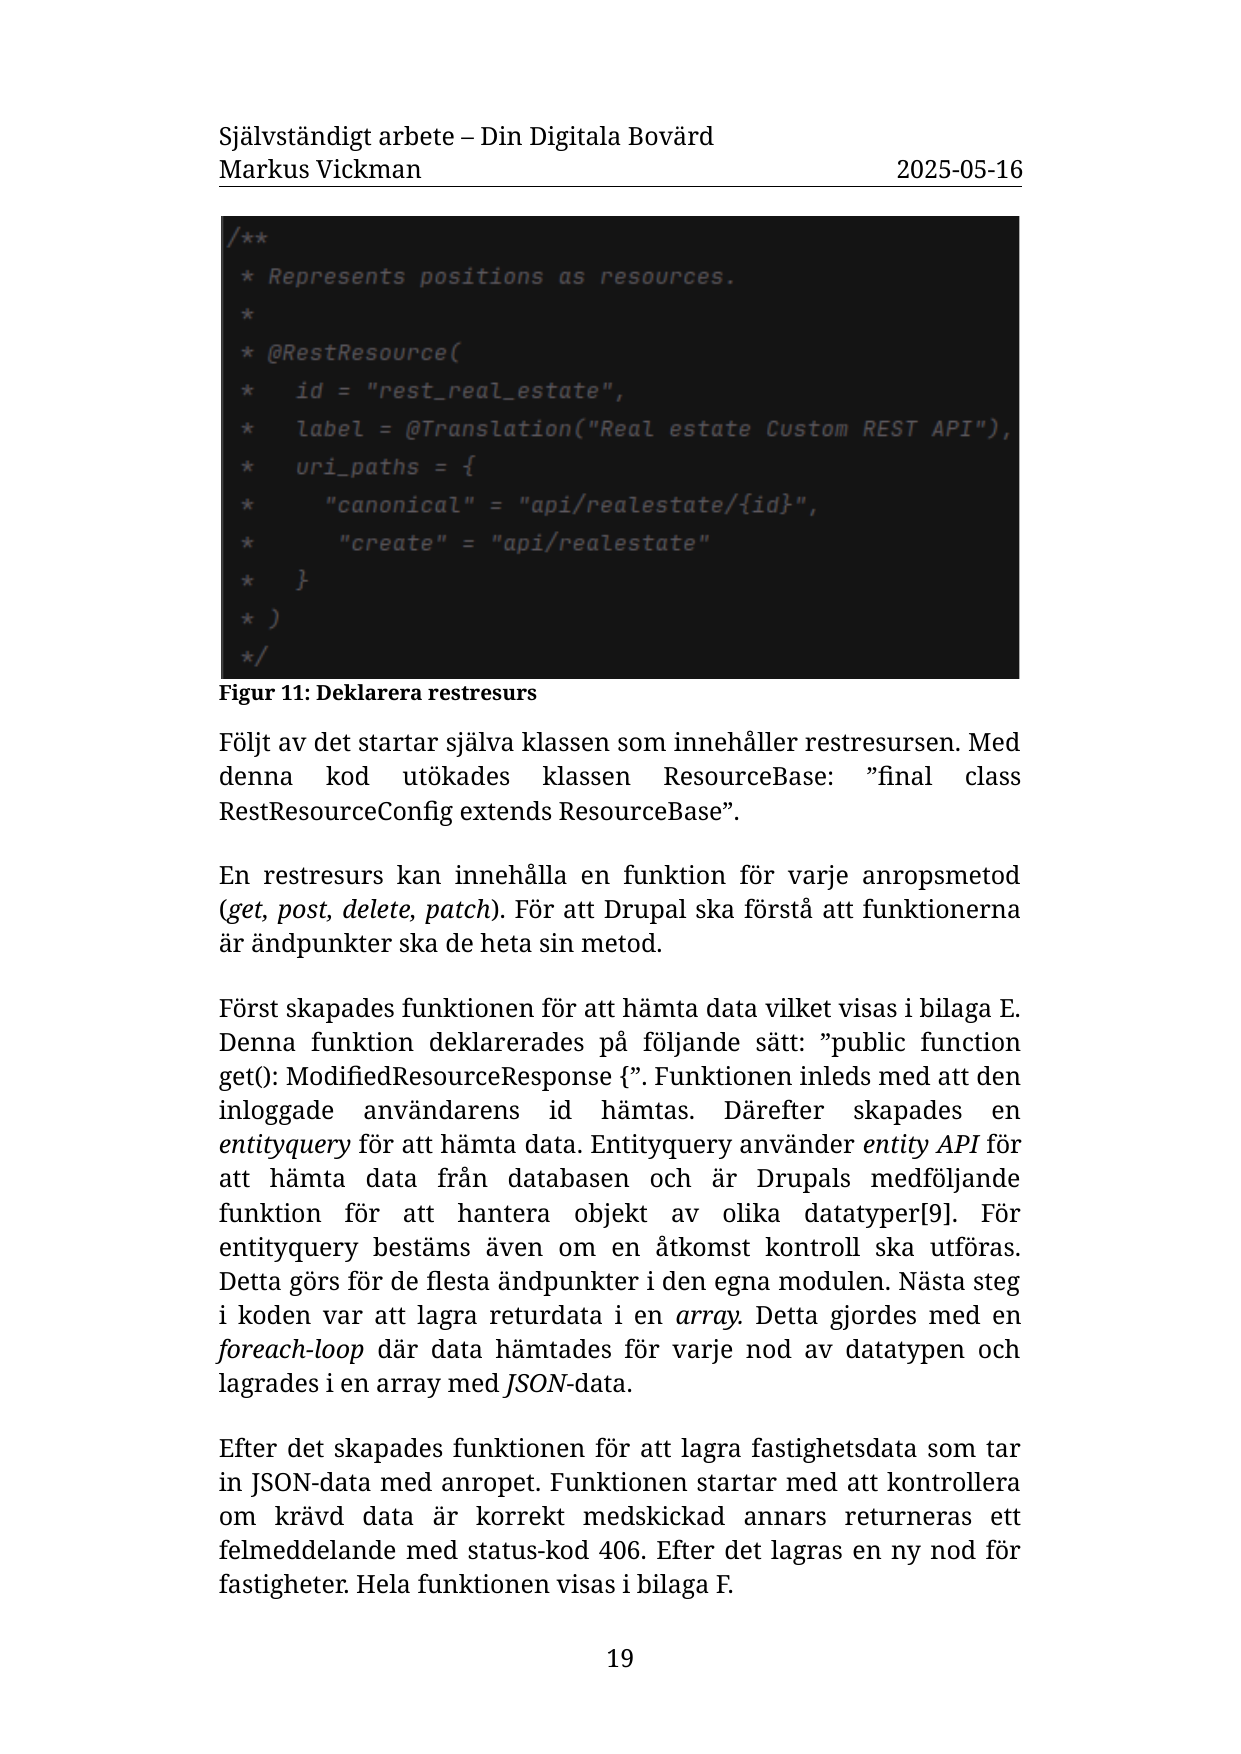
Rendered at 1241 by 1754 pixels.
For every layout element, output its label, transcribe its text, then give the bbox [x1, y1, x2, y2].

picture [221, 216, 1020, 679]
text Först skapades funktionen för att hämta data vilket visas i bilaga E. Denna funktion deklarerades på följande sätt: ”public function get(): ModifiedResourceResponse {”. Funktionen inleds med att den inloggade användarens id hämtas. Därefter skapades en entityquery för att hämta data. Entityquery använder entity API för att hämta data från databasen och är Drupals medföljande funktion för att hantera objekt av olika datatyper[9]. För entityquery bestäms även om en åtkomst kontroll ska utföras. Detta görs för de flesta ändpunkter i den egna modulen. Nästa steg i koden var att lagra returdata i en array. Detta gjordes med en foreach-loop där data hämtades för varje nod av datatypen och lagrades i en array med JSON-data. [218, 991, 1022, 1399]
text Figur 11: Deklarera restresurs [218, 679, 1022, 707]
text Efter det skapades funktionen för att lagra fastighetsdata som tar in JSON-data med anropet. Funktionen startar med att kontrollera om krävd data är korrekt medskickad annars returneras ett felmeddelande med status-kod 406. Efter det lagras en ny nod för fastigheter. Hela funktionen visas i bilaga F. [218, 1430, 1022, 1601]
text En restresurs kan innehålla en funktion för varje anropsmetod (get, post, delete, patch). För att Drupal ska förstå att funktionerna är ändpunkter ska de heta sin metod. [218, 858, 1022, 960]
text Följt av det startar själva klassen som innehåller restresursen. Med denna kod utökades klassen ResourceBase: ”final class RestResourceConfig extends ResourceBase”. [218, 725, 1022, 827]
